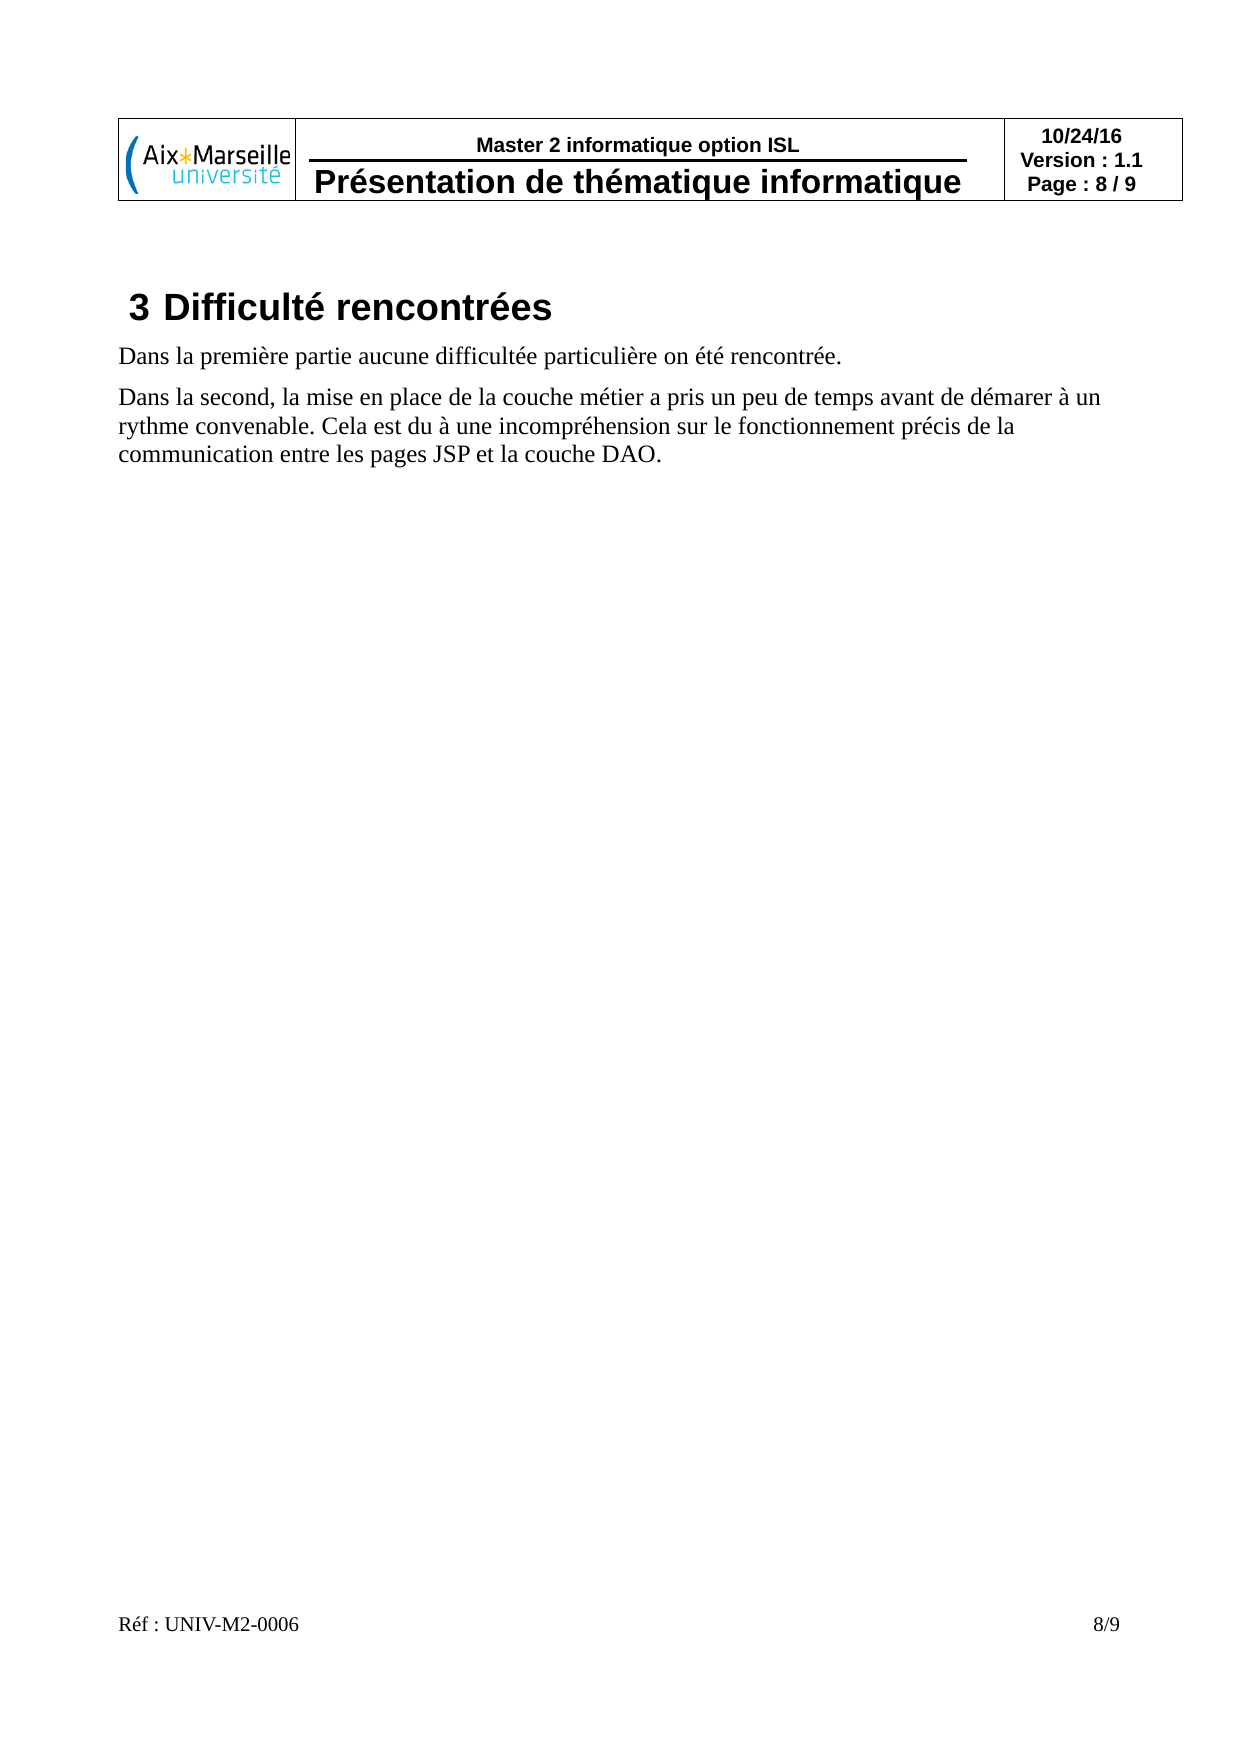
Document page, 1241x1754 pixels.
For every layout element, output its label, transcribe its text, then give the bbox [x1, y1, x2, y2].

picture [125, 136, 290, 194]
subtitle Difficulté rencontrées [118, 284, 1122, 328]
text Dans la première partie aucune difficultée particulière on été rencontrée. [118, 341, 1122, 369]
text Dans la second, la mise en place de la couche métier a pris un peu de temps avant de démarer à un rythme convenable. Cela est du à une incompréhension sur le fonctionnement précis de la communication entre les pages JSP et la couche DAO. [118, 382, 1122, 468]
